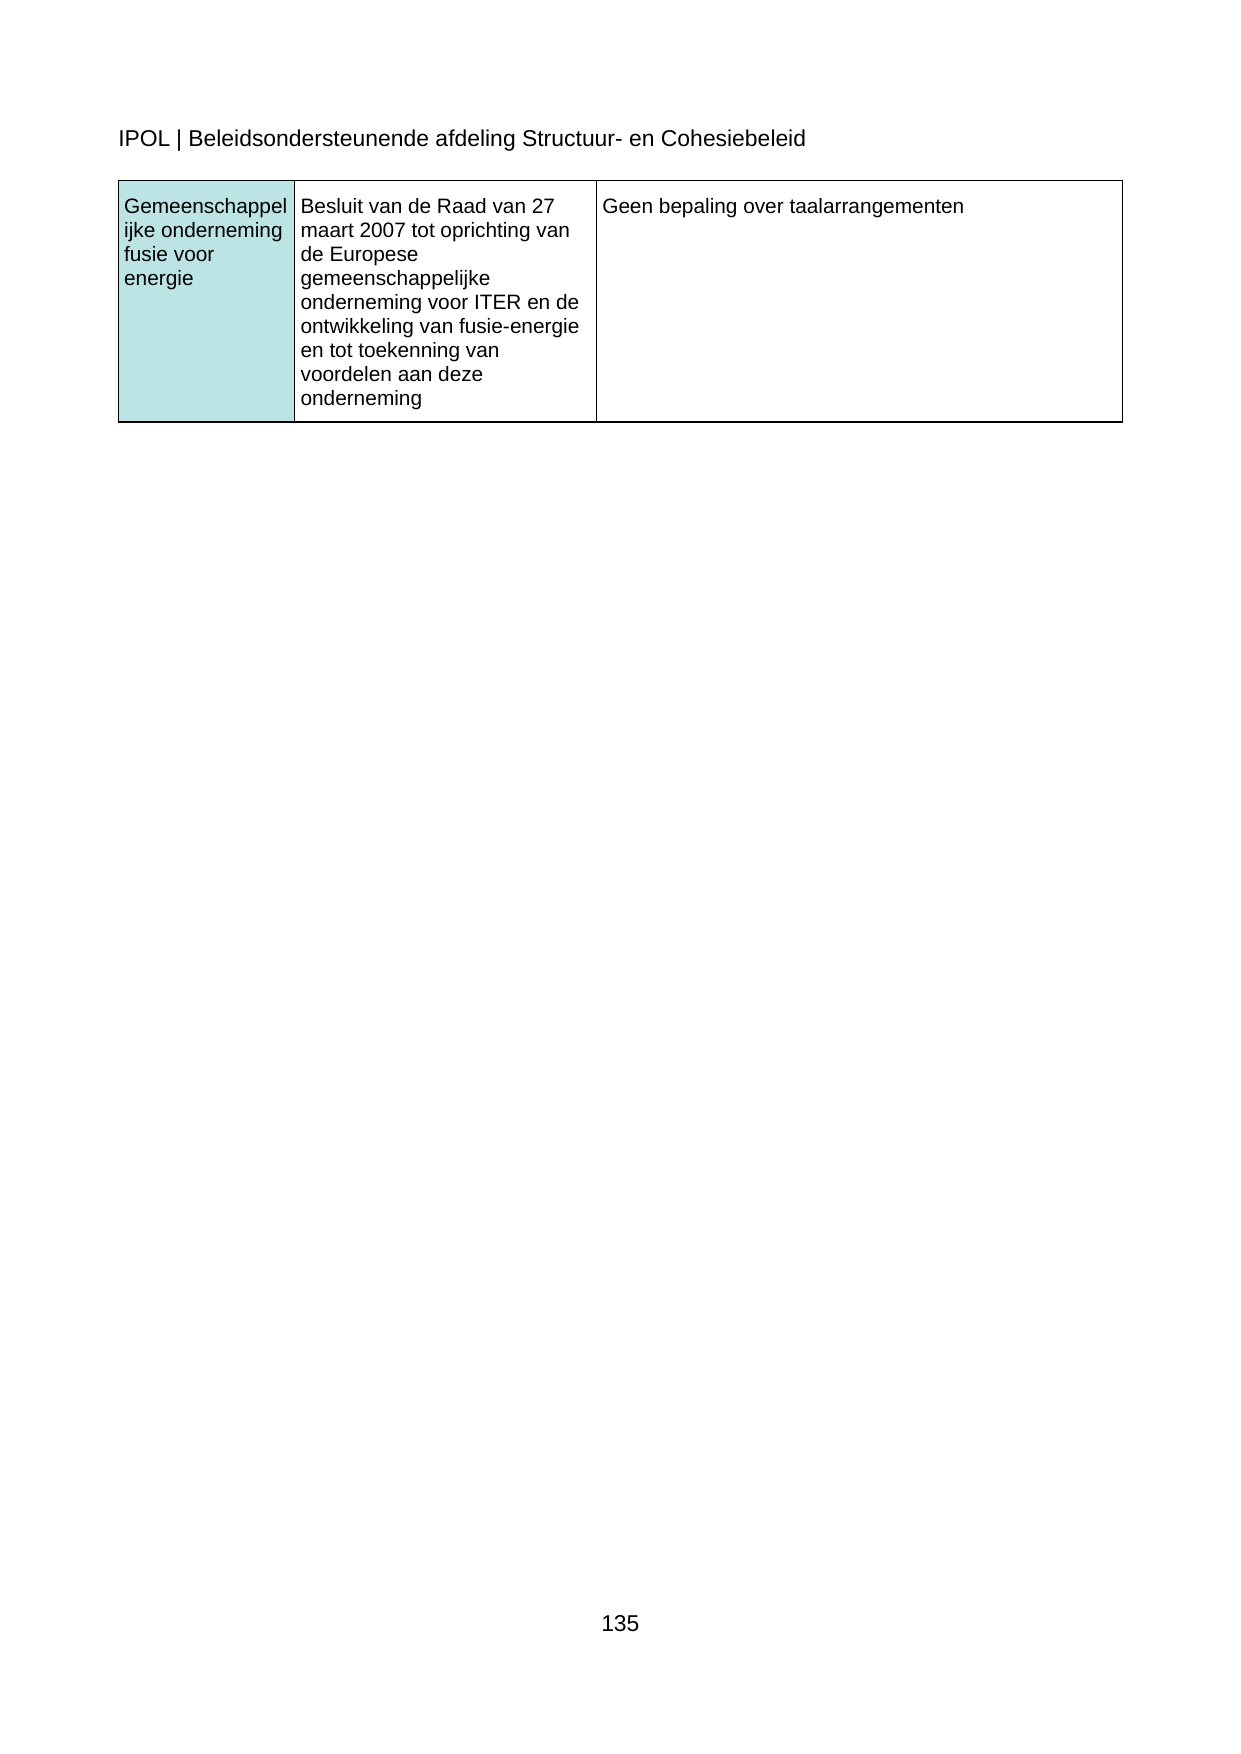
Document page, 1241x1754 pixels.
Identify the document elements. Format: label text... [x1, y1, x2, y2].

table_cell Besluit van de Raad van 27 maart 2007 tot oprichting van de Europese gemeenschappelijke onderneming voor ITER en de ontwikkeling van fusie-energie en tot toekenning van voordelen aan deze onderneming [295, 181, 596, 421]
table_cell Gemeenschappelijke onderneming fusie voor energie [119, 181, 294, 421]
table_cell Geen bepaling over taalarrangementen [597, 181, 1122, 421]
